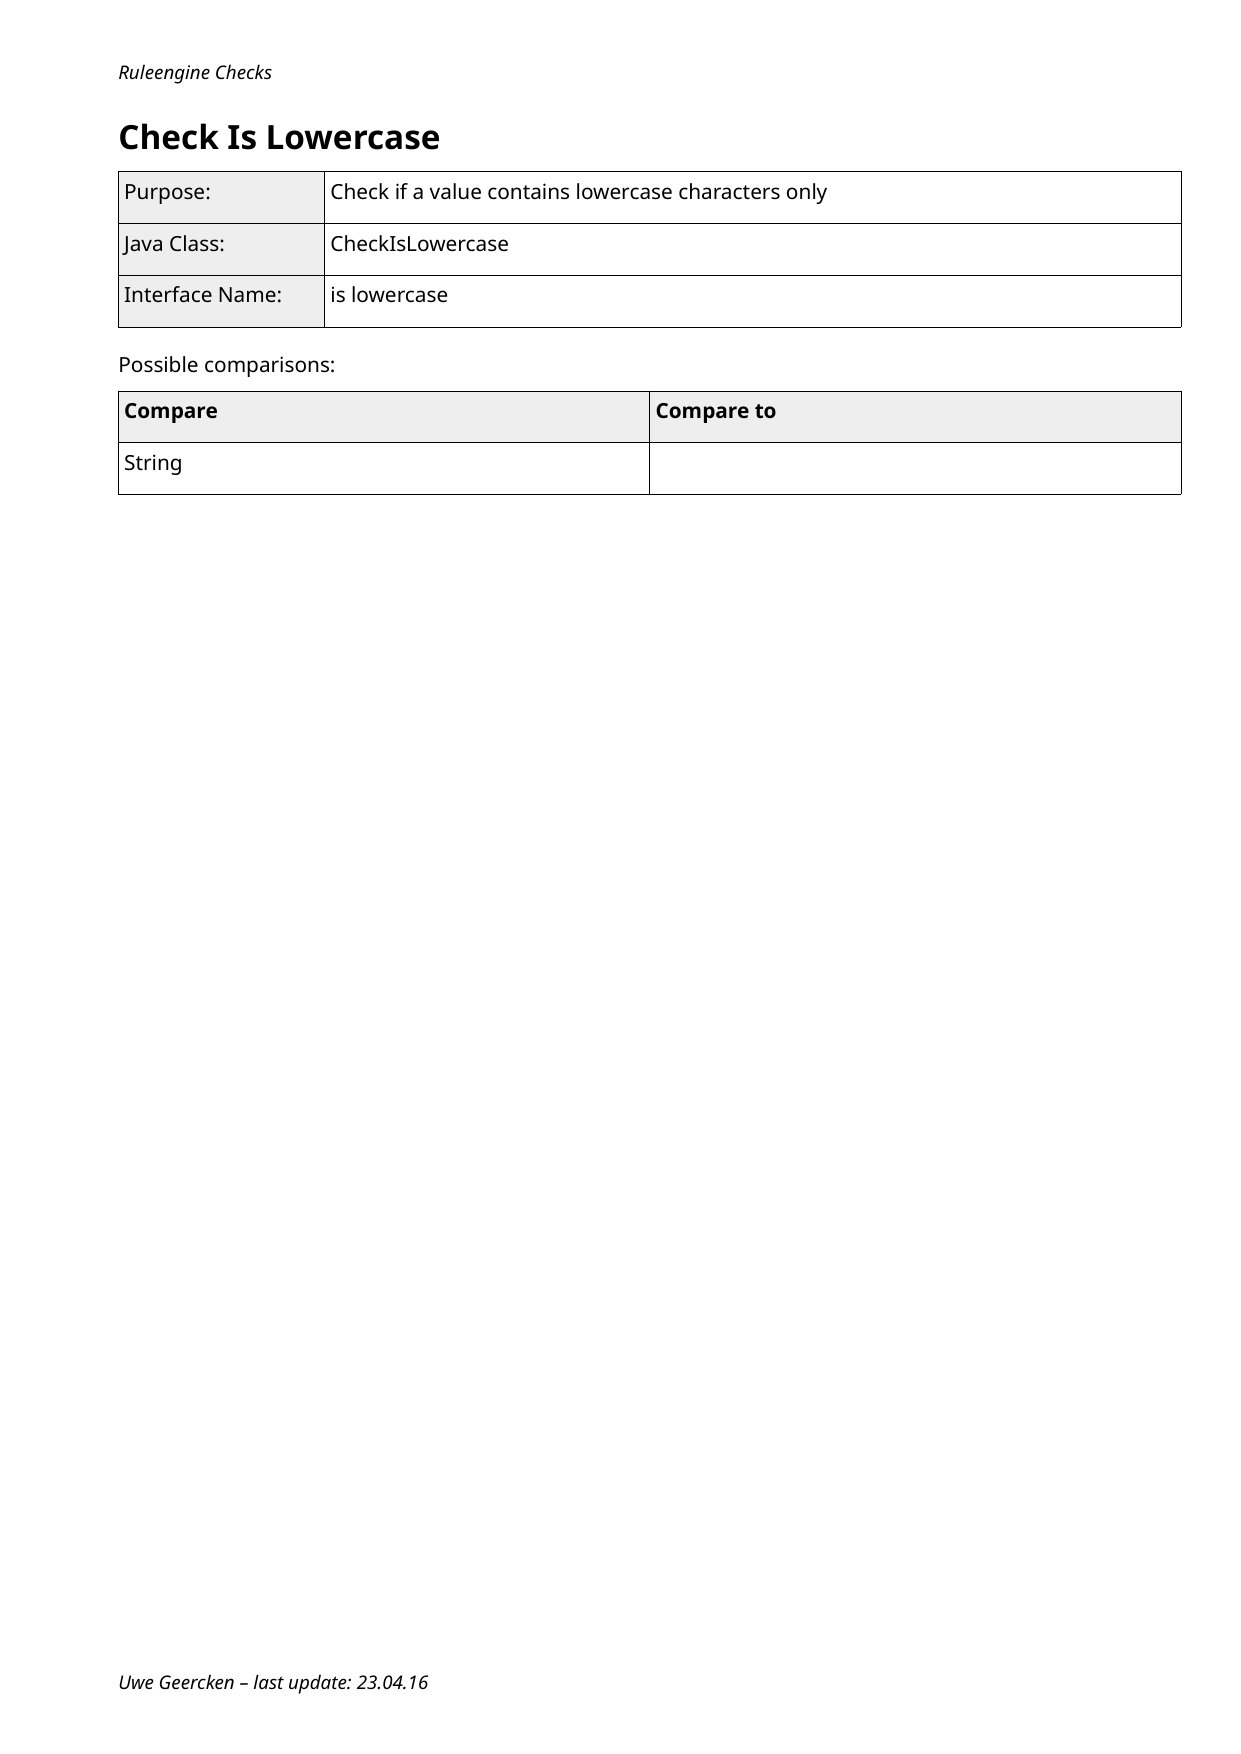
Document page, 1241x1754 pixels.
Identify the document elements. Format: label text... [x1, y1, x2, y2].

table_cell Java Class: [119, 224, 324, 275]
table_cell String [119, 443, 649, 494]
table_cell [650, 443, 1181, 494]
table_cell is lowercase [325, 276, 1181, 327]
table_header Compare to [650, 392, 1181, 442]
table_cell CheckIsLowercase [325, 224, 1181, 275]
table_header Check if a value contains lowercase characters only [325, 172, 1181, 223]
table_cell Interface Name: [119, 276, 324, 327]
text Check Is Lowercase [118, 114, 1181, 159]
text Possible comparisons: [118, 350, 1181, 379]
table_header Compare [119, 392, 649, 442]
table_header Purpose: [119, 172, 324, 223]
